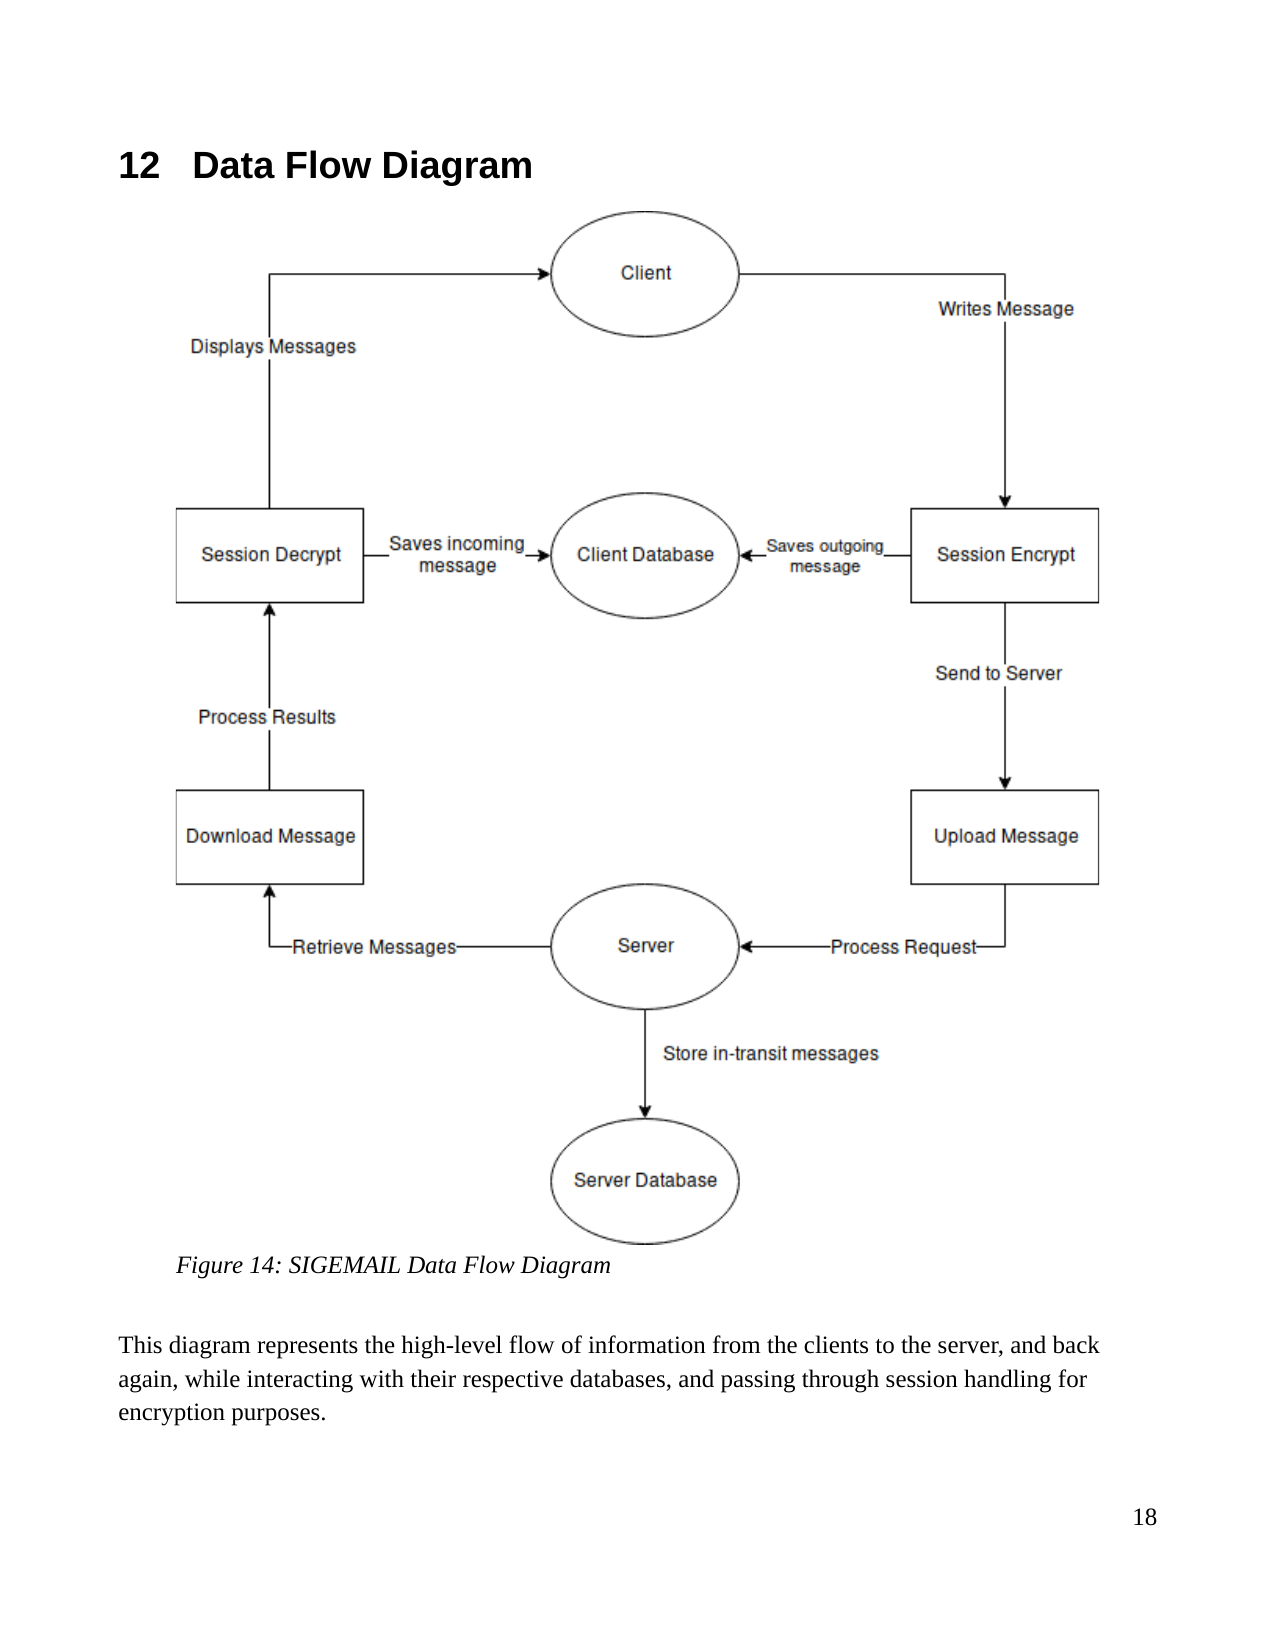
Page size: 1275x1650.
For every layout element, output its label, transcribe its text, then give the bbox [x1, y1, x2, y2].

text This diagram represents the high-level flow of information from the clients to the server, and back again, while interacting with their respective databases, and passing through session handling for encryption purposes. [118, 1331, 1157, 1425]
text Figure 14: SIGEMAIL Data Flow Diagram [176, 1245, 1099, 1279]
picture [175, 211, 1100, 1245]
subtitle Data Flow Diagram [118, 143, 1157, 187]
